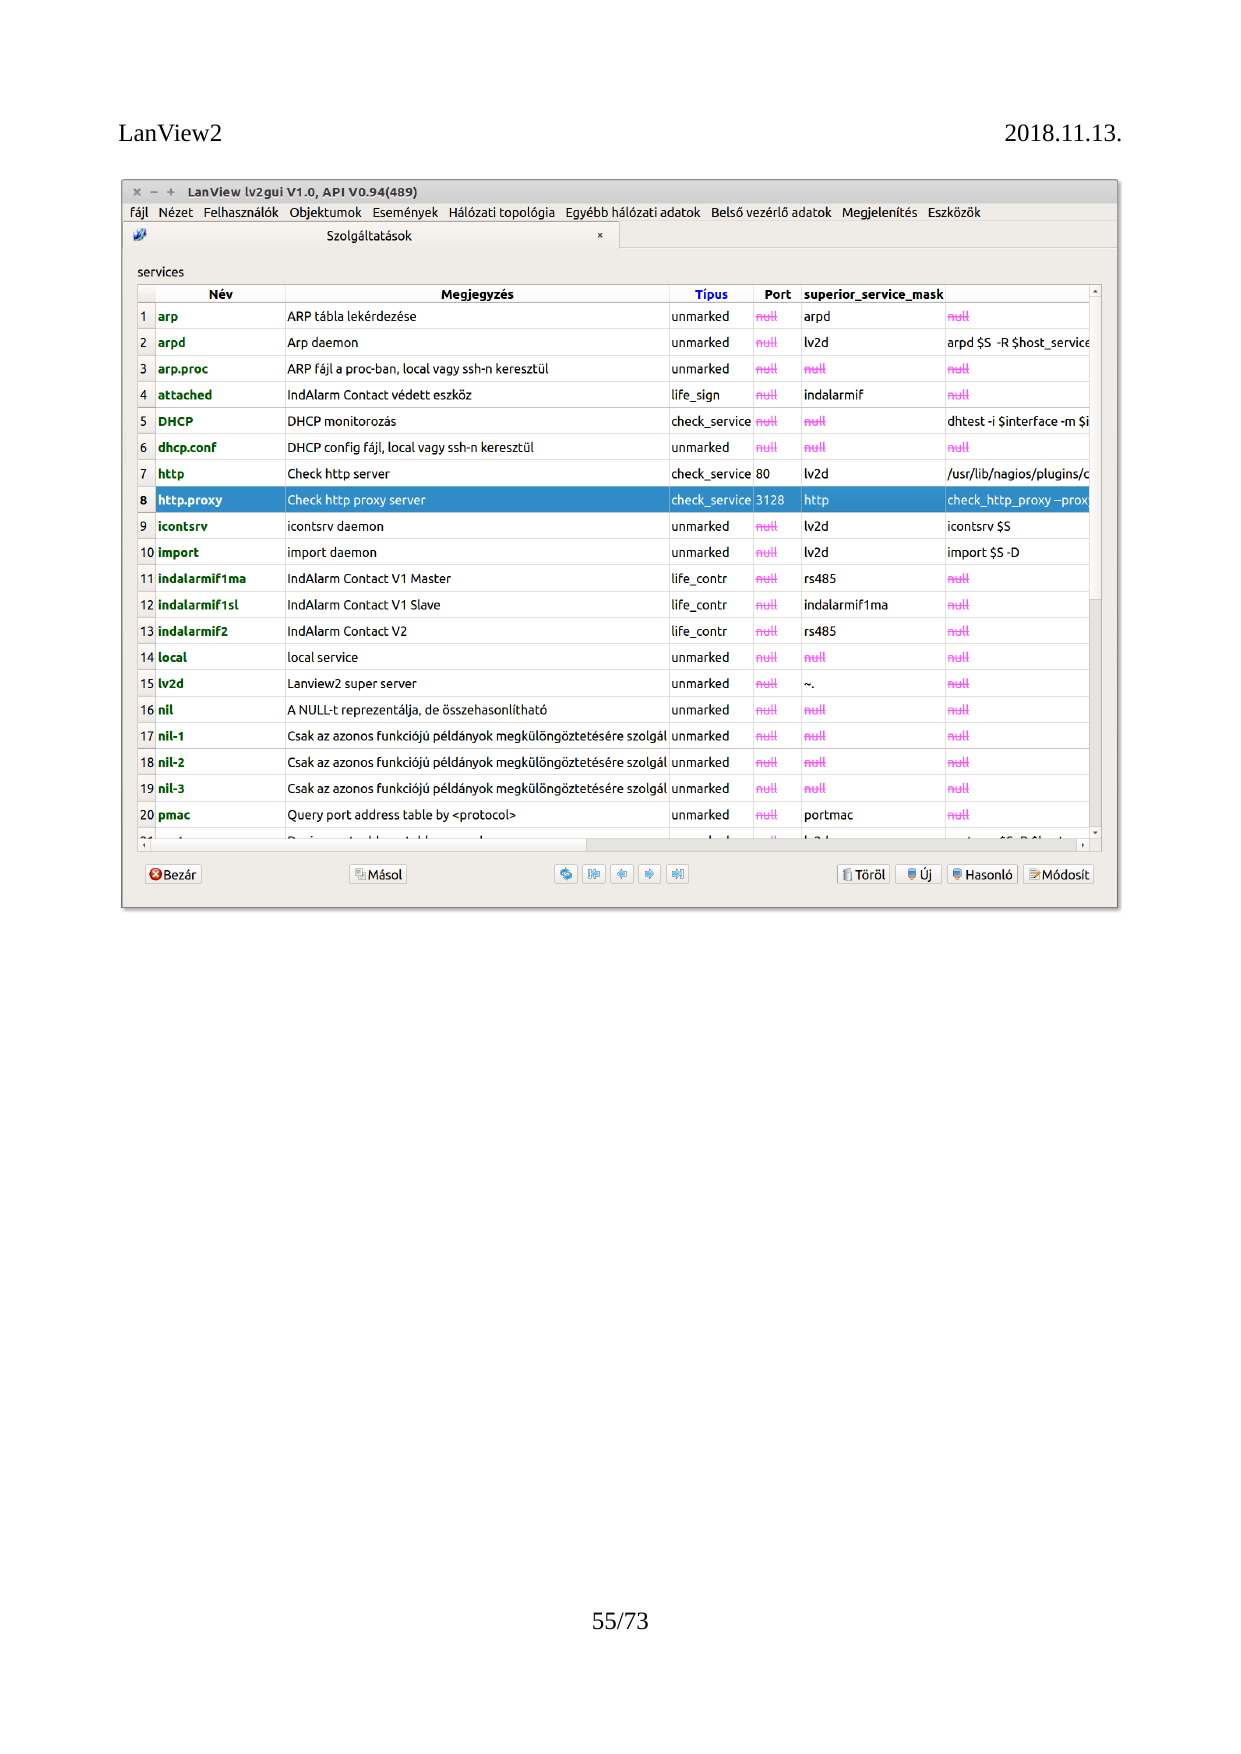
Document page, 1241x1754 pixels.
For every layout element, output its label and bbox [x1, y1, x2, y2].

picture [118, 177, 1123, 913]
